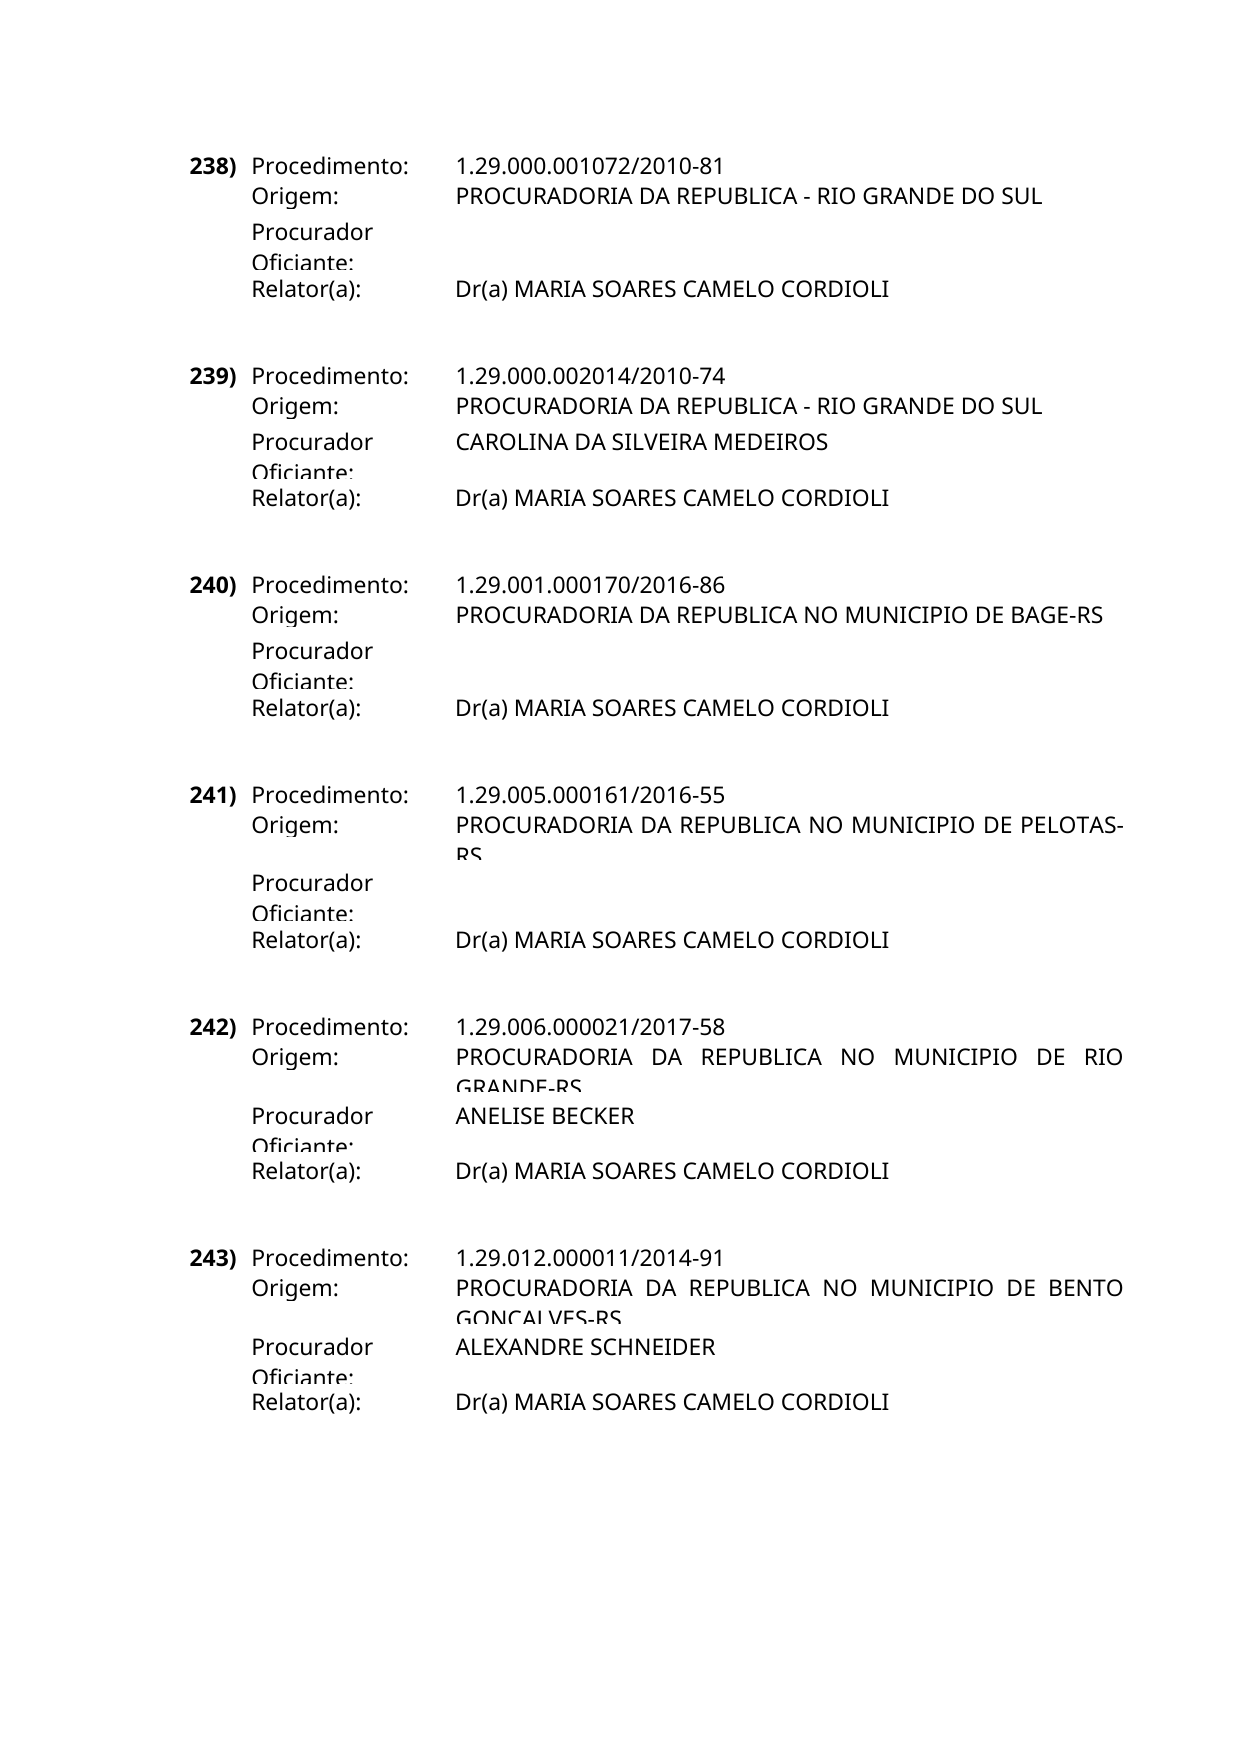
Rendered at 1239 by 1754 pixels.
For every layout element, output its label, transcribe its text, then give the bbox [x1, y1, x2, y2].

table_cell [189, 216, 251, 270]
table_cell Origem: [251, 180, 455, 208]
table_cell 238) [189, 150, 251, 178]
table_cell [1125, 1331, 1239, 1382]
table_cell [189, 1331, 251, 1382]
table_cell PROCURADORIA DA REPUBLICA - RIO GRANDE DO SUL [455, 390, 1124, 418]
table_cell 240) [189, 569, 251, 597]
table_cell PROCURADORIA DA REPUBLICA NO MUNICIPIO DE BENTO GONCALVES-RS [455, 1272, 1124, 1323]
table_cell [0, 1011, 189, 1039]
table_cell PROCURADORIA DA REPUBLICA NO MUNICIPIO DE PELOTAS-RS [455, 809, 1124, 859]
table_cell [251, 954, 455, 1011]
table_cell [0, 1041, 189, 1069]
table_header [0, 0, 189, 150]
table_cell [0, 1185, 189, 1242]
table_cell [1125, 1155, 1239, 1185]
table_cell [0, 779, 189, 807]
table_cell [1125, 419, 1239, 426]
table_cell [189, 599, 251, 627]
table_cell 1.29.005.000161/2016-55 [455, 779, 1124, 807]
table_header Dr(a) MARIA SOARES CAMELO CORDIOLI [455, 1155, 1122, 1184]
table_cell CAROLINA DA SILVEIRA MEDEIROS [455, 426, 1124, 477]
table_cell [189, 1323, 251, 1331]
table_cell [455, 303, 1124, 360]
table_cell [0, 635, 189, 688]
table_cell [0, 1323, 189, 1331]
table_cell [0, 860, 189, 867]
table_cell [0, 924, 189, 954]
table_cell [1125, 1185, 1239, 1242]
table_cell [251, 627, 455, 634]
table_cell [1125, 1011, 1239, 1039]
table_cell [0, 360, 189, 388]
table_cell [189, 924, 251, 954]
table_cell [1125, 809, 1239, 837]
table_cell [0, 627, 189, 634]
table_cell [189, 722, 251, 778]
table_cell [0, 569, 189, 597]
table_header Dr(a) MARIA SOARES CAMELO CORDIOLI [455, 482, 1122, 510]
table_cell [189, 303, 251, 360]
table_cell [189, 1272, 251, 1301]
table_cell [1125, 303, 1239, 360]
table_cell [455, 954, 1124, 1011]
table_cell [189, 867, 251, 921]
table_cell [1125, 635, 1239, 688]
table_header Dr(a) MARIA SOARES CAMELO CORDIOLI [455, 692, 1122, 720]
table_cell [1125, 150, 1239, 178]
table_cell [189, 1070, 251, 1092]
table_cell [1125, 867, 1239, 921]
table_cell [251, 209, 455, 216]
table_cell [0, 1272, 189, 1301]
table_cell [189, 482, 251, 512]
table_cell [251, 512, 455, 568]
table_cell [1125, 209, 1239, 216]
table_cell [1125, 954, 1239, 1011]
table_cell [189, 1041, 251, 1069]
table_cell Procedimento: [251, 569, 455, 597]
table_cell [1125, 692, 1239, 722]
table_cell [1125, 1242, 1239, 1271]
table_cell [455, 722, 1124, 778]
table_header [455, 0, 1124, 150]
table_cell PROCURADORIA DA REPUBLICA NO MUNICIPIO DE RIO GRANDE-RS [455, 1041, 1124, 1092]
table_cell Procedimento: [251, 1011, 455, 1039]
table_cell [251, 1092, 455, 1099]
table_cell Origem: [251, 599, 455, 627]
table_cell [0, 1386, 189, 1416]
table_cell Procurador Oficiante: [251, 216, 455, 270]
table_cell Procurador Oficiante: [251, 426, 455, 478]
table_cell Origem: [251, 390, 455, 418]
table_header Relator(a): [251, 482, 455, 510]
table_cell 242) [189, 1011, 251, 1039]
table_cell Procedimento: [251, 150, 455, 178]
table_cell [455, 1092, 1124, 1099]
table_cell 243) [189, 1242, 251, 1271]
table_cell Procedimento: [251, 779, 455, 807]
table_cell [455, 867, 1124, 921]
table_cell [455, 419, 1124, 426]
table_cell [0, 303, 189, 360]
table_cell [1125, 924, 1239, 954]
table_cell 1.29.000.002014/2010-74 [455, 360, 1124, 388]
table_cell PROCURADORIA DA REPUBLICA - RIO GRANDE DO SUL [455, 180, 1124, 208]
table_cell [1125, 779, 1239, 807]
table_cell [251, 1185, 455, 1242]
table_cell [189, 1155, 251, 1185]
table_cell [0, 1070, 189, 1092]
table_header Dr(a) MARIA SOARES CAMELO CORDIOLI [455, 273, 1122, 302]
table_cell [189, 635, 251, 688]
table_cell [189, 627, 251, 634]
table_header Relator(a): [251, 273, 455, 302]
table_cell [0, 722, 189, 778]
table_cell [0, 1092, 189, 1099]
table_cell [1125, 1272, 1239, 1301]
table_cell 239) [189, 360, 251, 388]
table_cell [1125, 1301, 1239, 1323]
table_cell [189, 180, 251, 208]
table_cell [251, 1301, 455, 1323]
table_cell [1125, 426, 1239, 477]
table_cell [189, 512, 251, 568]
table_cell [0, 482, 189, 512]
table_cell [0, 1331, 189, 1382]
table_cell [0, 954, 189, 1011]
table_cell [189, 273, 251, 303]
table_cell [189, 692, 251, 722]
table_cell [1125, 1100, 1239, 1151]
table_cell 1.29.001.000170/2016-86 [455, 569, 1124, 597]
table_cell [0, 419, 189, 426]
table_cell [1125, 1092, 1239, 1099]
table_cell Procurador Oficiante: [251, 867, 455, 921]
table_cell [0, 426, 189, 477]
table_cell Origem: [251, 809, 455, 837]
table_cell [1125, 1041, 1239, 1069]
table_cell [189, 809, 251, 837]
table_cell [189, 1092, 251, 1099]
table_cell Procedimento: [251, 1242, 455, 1271]
table_cell [189, 860, 251, 867]
table_cell [0, 867, 189, 921]
table_cell [455, 1323, 1124, 1331]
table_header Relator(a): [251, 924, 455, 953]
table_cell [0, 837, 189, 859]
table_cell [0, 180, 189, 208]
table_header [1125, 0, 1239, 150]
table_cell [189, 1100, 251, 1151]
table_cell [0, 512, 189, 568]
table_cell [1125, 569, 1239, 597]
table_header [189, 0, 251, 150]
table_cell [1125, 273, 1239, 303]
table_cell [0, 1301, 189, 1323]
table_cell [189, 837, 251, 859]
table_cell [1125, 216, 1239, 270]
table_cell Procurador Oficiante: [251, 1331, 455, 1383]
table_cell [189, 419, 251, 426]
table_header Relator(a): [251, 692, 455, 720]
table_cell [189, 390, 251, 418]
table_cell [1125, 1386, 1239, 1416]
table_cell [189, 426, 251, 477]
table_cell [455, 635, 1124, 688]
table_cell Procurador Oficiante: [251, 635, 455, 688]
table_cell [251, 722, 455, 778]
table_cell [1125, 360, 1239, 388]
table_cell [0, 1242, 189, 1271]
table_cell [0, 216, 189, 270]
table_cell PROCURADORIA DA REPUBLICA NO MUNICIPIO DE BAGE-RS [455, 599, 1124, 627]
table_cell [1125, 390, 1239, 418]
table_cell [251, 860, 455, 867]
table_cell [1125, 180, 1239, 208]
table_cell [251, 837, 455, 859]
table_cell [1125, 627, 1239, 634]
table_cell [0, 599, 189, 627]
table_cell [455, 512, 1124, 568]
table_header Relator(a): [251, 1386, 455, 1415]
table_cell [189, 1185, 251, 1242]
table_cell [189, 1301, 251, 1323]
table_cell [0, 692, 189, 722]
table_cell Origem: [251, 1041, 455, 1069]
table_cell [1125, 860, 1239, 867]
table_cell [1125, 482, 1239, 512]
table_cell 1.29.006.000021/2017-58 [455, 1011, 1124, 1039]
table_cell [189, 954, 251, 1011]
table_cell [1125, 599, 1239, 627]
table_cell [1125, 1323, 1239, 1331]
table_cell [455, 627, 1124, 634]
table_cell [189, 209, 251, 216]
table_cell ALEXANDRE SCHNEIDER [455, 1331, 1124, 1382]
table_cell [0, 390, 189, 418]
table_cell [0, 809, 189, 837]
table_cell Procurador Oficiante: [251, 1100, 455, 1152]
table_cell [0, 273, 189, 303]
table_cell ANELISE BECKER [455, 1100, 1124, 1151]
table_cell [0, 150, 189, 178]
table_cell Origem: [251, 1272, 455, 1301]
table_cell [1125, 837, 1239, 859]
table_cell [1125, 1070, 1239, 1092]
table_header [251, 0, 455, 150]
table_cell [455, 1185, 1124, 1242]
table_cell 1.29.000.001072/2010-81 [455, 150, 1124, 178]
table_cell [1125, 722, 1239, 778]
table_cell 241) [189, 779, 251, 807]
table_cell [455, 216, 1124, 270]
table_cell 1.29.012.000011/2014-91 [455, 1242, 1124, 1271]
table_cell [0, 1100, 189, 1151]
table_header Relator(a): [251, 1155, 455, 1184]
table_cell [251, 1323, 455, 1331]
table_header Dr(a) MARIA SOARES CAMELO CORDIOLI [455, 924, 1122, 953]
table_cell [0, 209, 189, 216]
table_cell [455, 209, 1124, 216]
table_cell Procedimento: [251, 360, 455, 388]
table_cell [1125, 512, 1239, 568]
table_cell [455, 860, 1124, 867]
table_cell [251, 303, 455, 360]
table_cell [251, 419, 455, 426]
table_cell [0, 1155, 189, 1185]
table_header Dr(a) MARIA SOARES CAMELO CORDIOLI [455, 1386, 1122, 1415]
table_cell [189, 1386, 251, 1416]
table_cell [251, 1070, 455, 1092]
